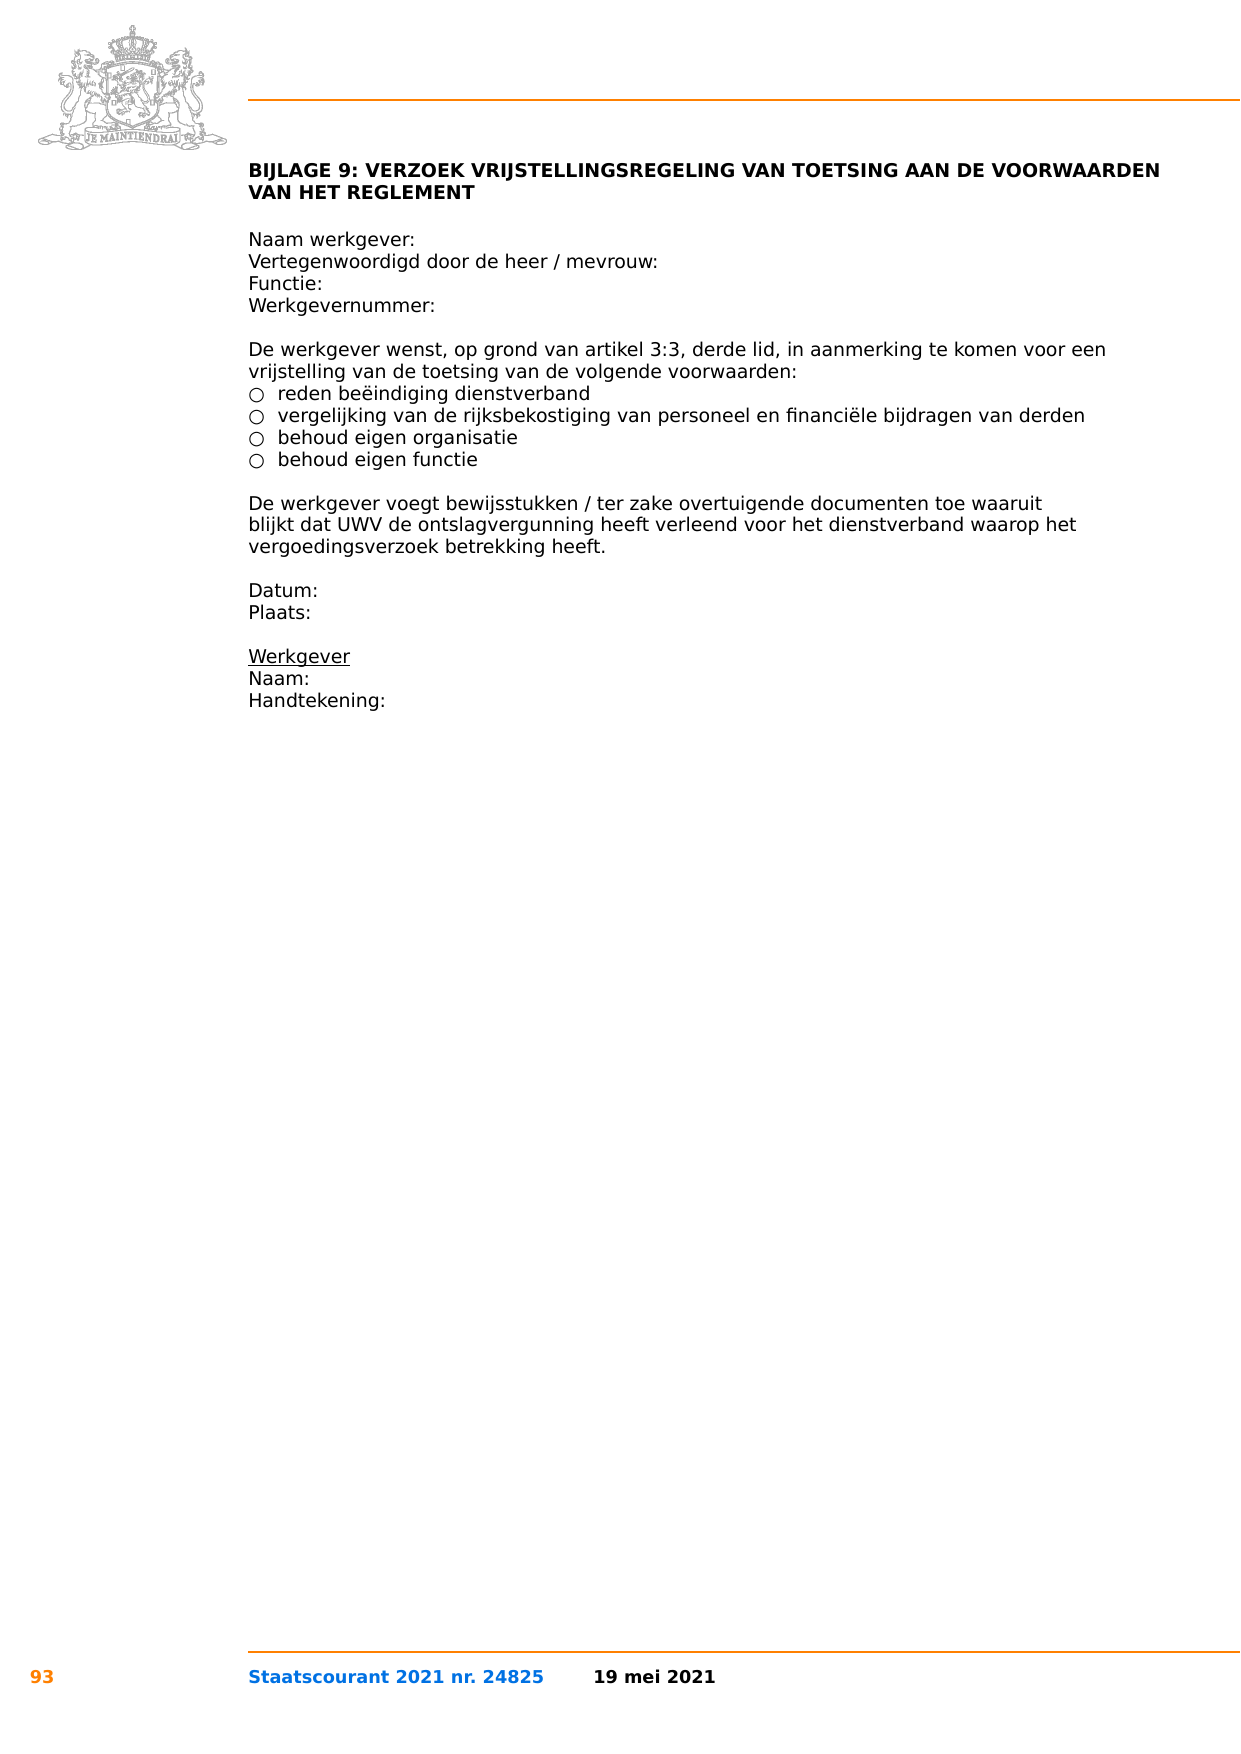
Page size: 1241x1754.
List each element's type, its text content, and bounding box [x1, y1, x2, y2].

subtitle BIJLAGE 9: VERZOEK VRIJSTELLINGSREGELING VAN TOETSING AAN DE VOORWAARDEN VAN HET REGLEMENT [248, 160, 1163, 204]
text Handtekening: [248, 690, 1163, 712]
text ○ behoud eigen functie [248, 448, 1163, 471]
text ○ behoud eigen organisatie [248, 427, 1163, 448]
text De werkgever wenst, op grond van artikel 3:3, derde lid, in aanmerking te komen voor een vrijstelling van de toetsing van de volgende voorwaarden: [248, 339, 1163, 383]
text ○ reden beëindiging dienstverband [248, 383, 1163, 404]
text De werkgever voegt bewijsstukken / ter zake overtuigende documenten toe waaruit [248, 492, 1163, 514]
text blijkt dat UWV de ontslagvergunning heeft verleend voor het dienstverband waarop het vergoedingsverzoek betrekking heeft. [248, 514, 1163, 558]
text Naam werkgever: [248, 229, 1163, 251]
text Functie: [248, 273, 1163, 295]
text ○ vergelijking van de rijksbekostiging van personeel en financiële bijdragen van derden [248, 404, 1163, 427]
text Werkgever [248, 646, 1163, 668]
text Werkgevernummer: [248, 295, 1163, 317]
text Vertegenwoordigd door de heer / mevrouw: [248, 251, 1163, 273]
picture [38, 25, 227, 150]
text Datum: [248, 580, 1163, 602]
text Plaats: [248, 602, 1163, 624]
text Naam: [248, 668, 1163, 690]
